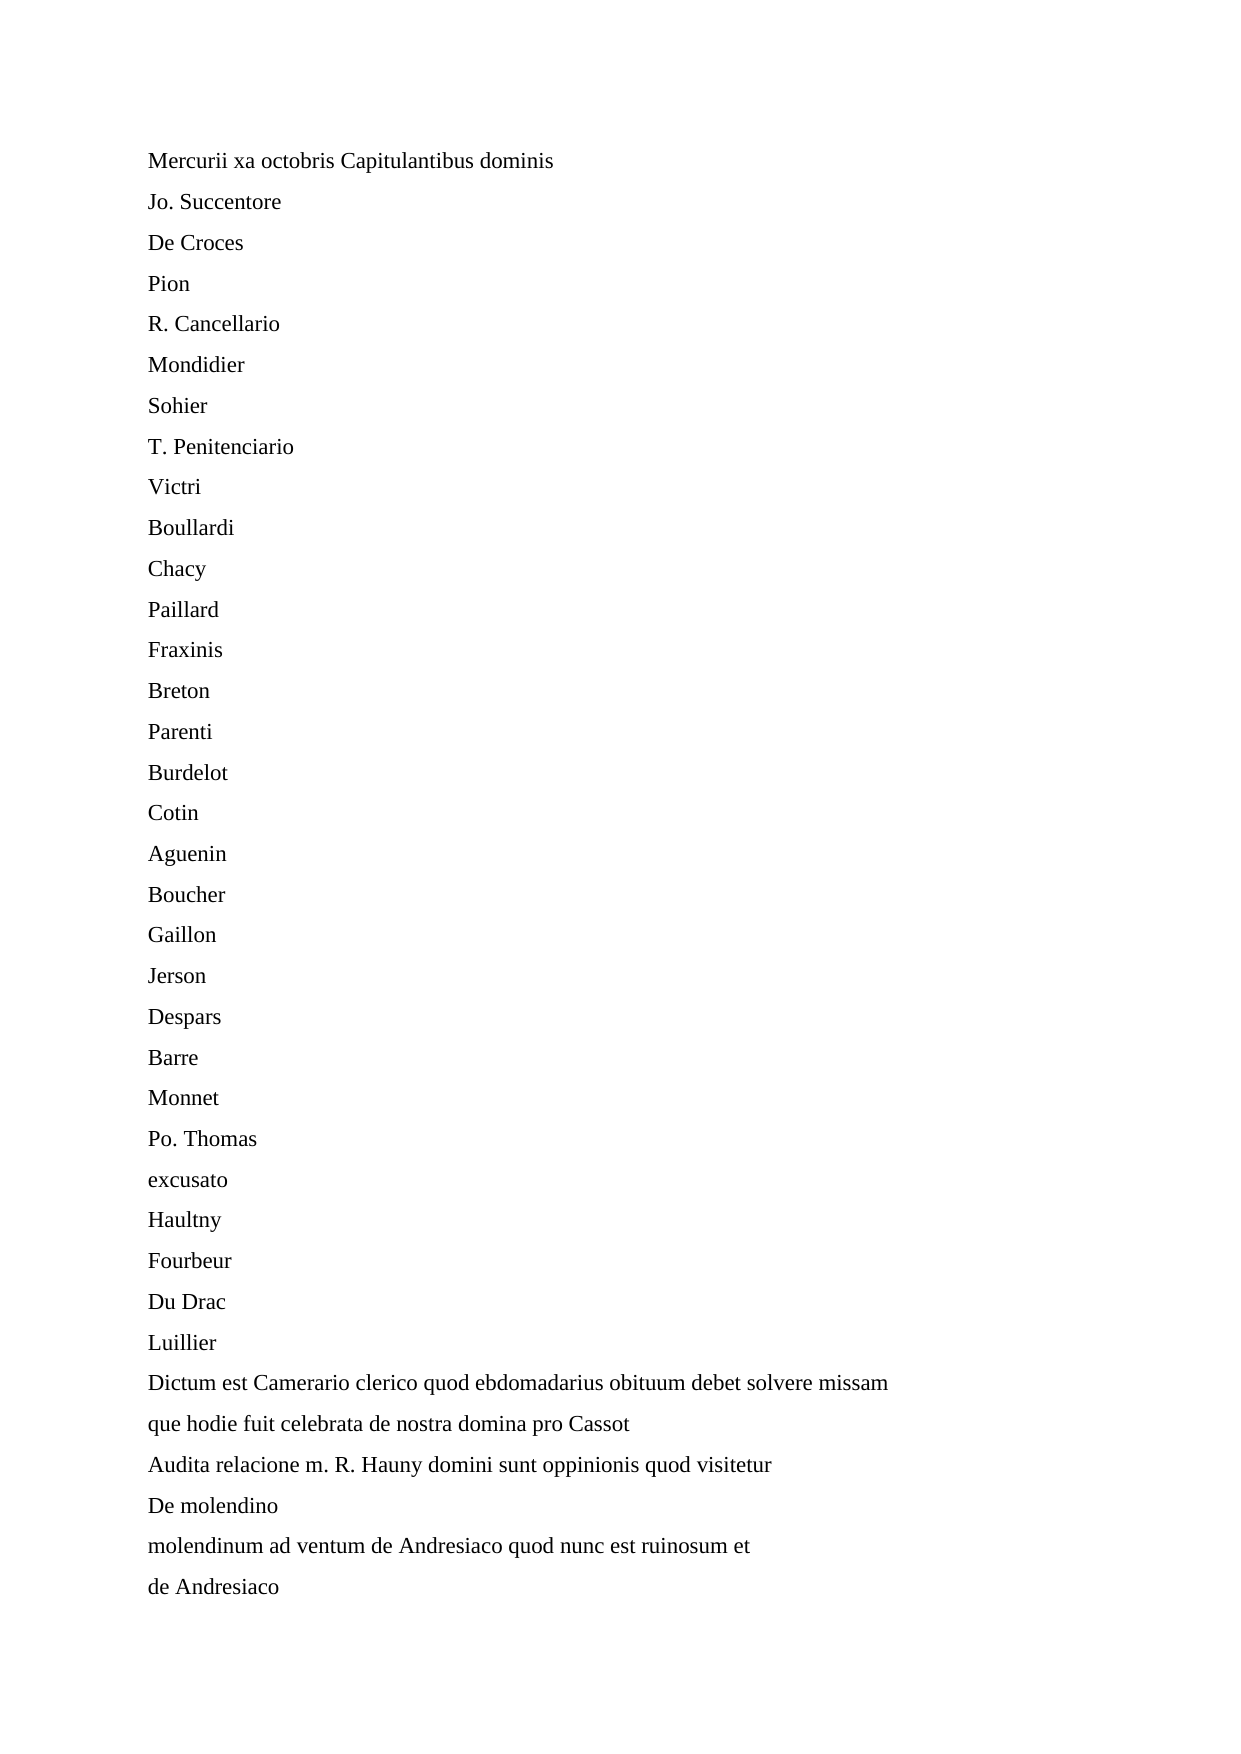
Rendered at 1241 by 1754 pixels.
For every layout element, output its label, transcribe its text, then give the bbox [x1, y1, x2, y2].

text De Croces [148, 229, 1093, 255]
text Pion [148, 270, 1093, 296]
text Mondidier [148, 351, 1093, 378]
text Victri [148, 473, 1093, 500]
text R. Cancellario [148, 311, 1093, 337]
text Mercurii xa octobris Capitulantibus dominis [148, 148, 1093, 174]
text Burdelot [148, 758, 1093, 785]
text Jerson [148, 962, 1093, 988]
text Fraxinis [148, 636, 1093, 663]
text Luillier [148, 1329, 1093, 1355]
text molendinum ad ventum de Andresiaco quod nunc est ruinosum et [148, 1532, 1093, 1559]
text de Andresiaco [148, 1573, 1093, 1599]
text Boucher [148, 881, 1093, 907]
text Breton [148, 677, 1093, 703]
text Gaillon [148, 921, 1093, 948]
text Paillard [148, 596, 1093, 622]
text T. Penitenciario [148, 433, 1093, 459]
text Haultny [148, 1207, 1093, 1233]
text Jo. Succentore [148, 188, 1093, 215]
text Du Drac [148, 1288, 1093, 1314]
text Po. Thomas [148, 1125, 1093, 1151]
text Fourbeur [148, 1247, 1093, 1274]
text Dictum est Camerario clerico quod ebdomadarius obituum debet solvere missam [148, 1369, 1093, 1396]
text excusato [148, 1166, 1093, 1192]
text Monnet [148, 1084, 1093, 1111]
text Cotin [148, 799, 1093, 826]
text De molendino [148, 1492, 1093, 1518]
text Chacy [148, 555, 1093, 581]
text Aguenin [148, 840, 1093, 866]
text Despars [148, 1003, 1093, 1029]
text Sohier [148, 392, 1093, 418]
text Parenti [148, 718, 1093, 744]
text Barre [148, 1044, 1093, 1070]
text Boullardi [148, 514, 1093, 541]
text que hodie fuit celebrata de nostra domina pro Cassot [148, 1410, 1093, 1437]
text Audita relacione m. R. Hauny domini sunt oppinionis quod visitetur [148, 1451, 1093, 1477]
